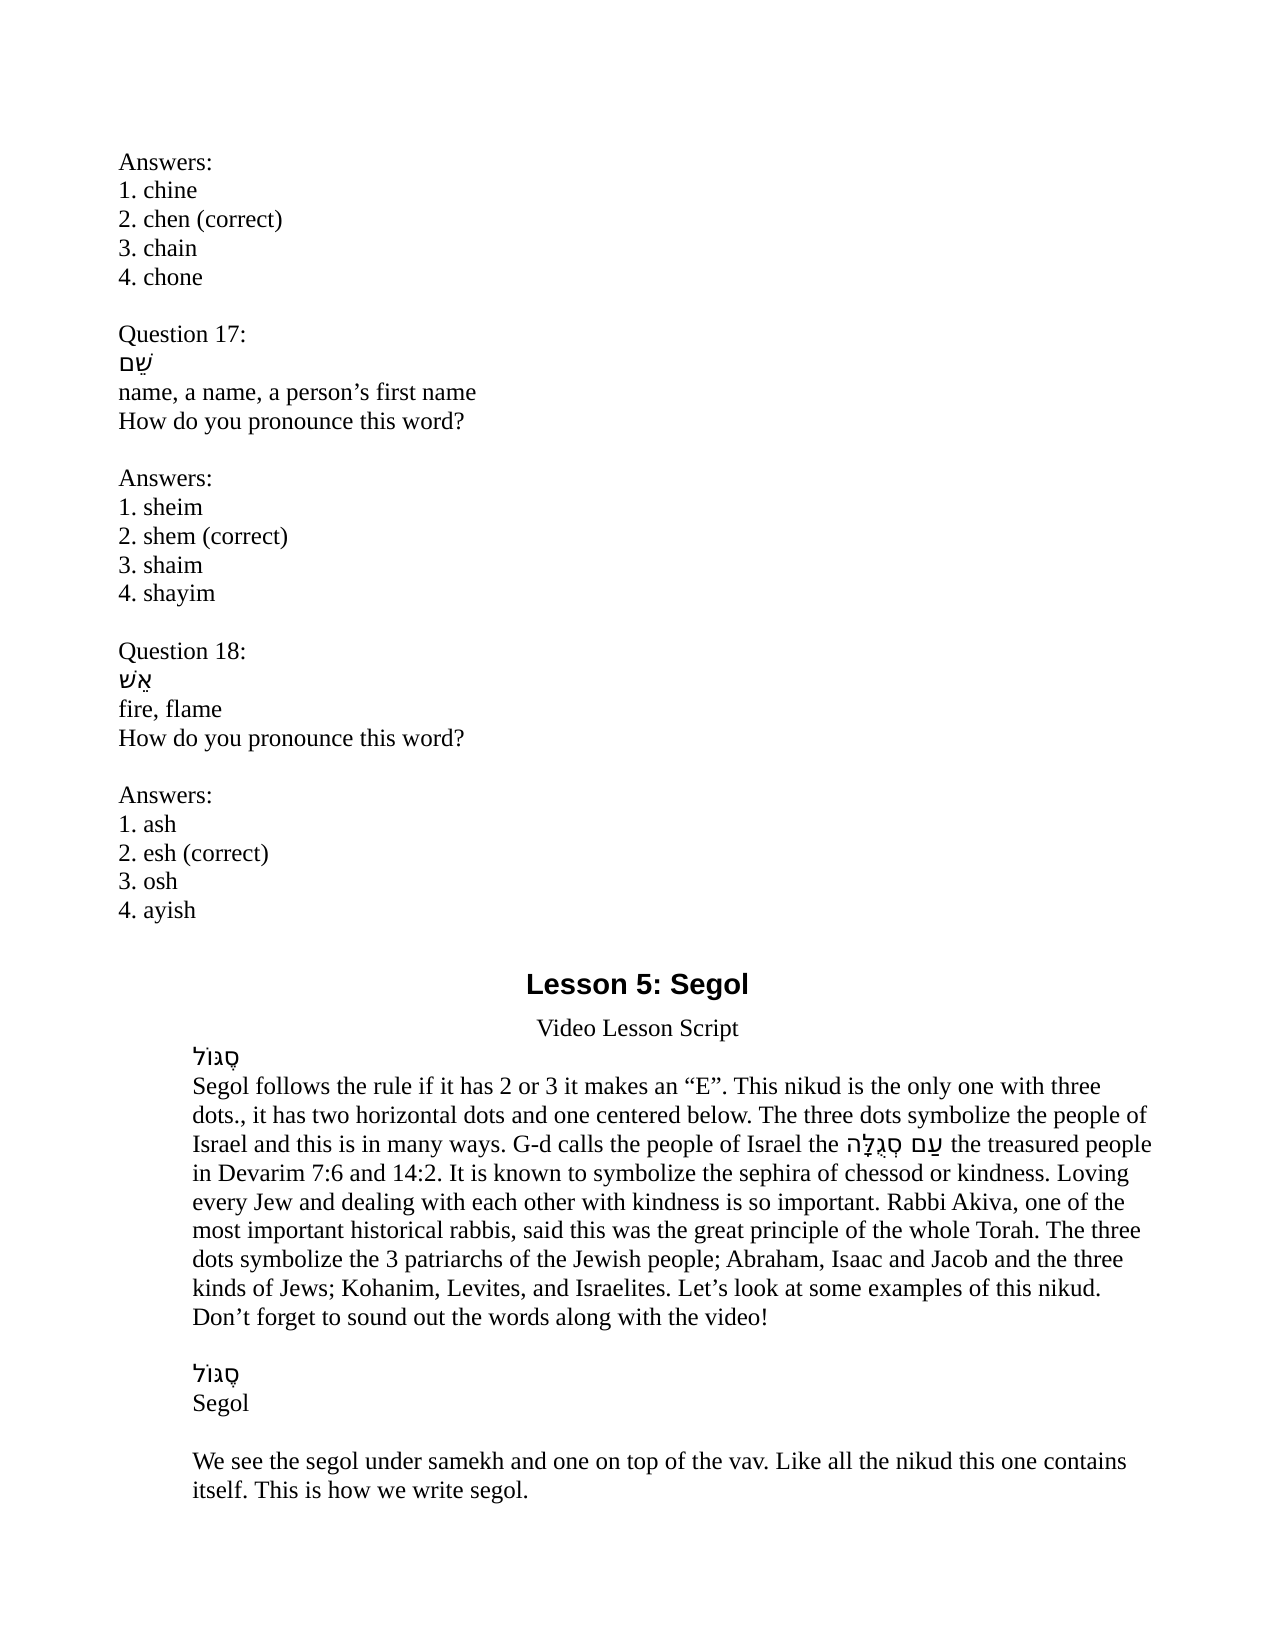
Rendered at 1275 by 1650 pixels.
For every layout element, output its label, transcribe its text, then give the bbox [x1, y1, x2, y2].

text סֶגּוֹל [192, 1359, 1157, 1388]
text 3. osh [118, 866, 1157, 895]
text Question 18: [118, 636, 1157, 665]
subtitle Lesson 5: Segol [118, 967, 1157, 1001]
text אֵשׁ [118, 665, 1157, 694]
text fire, flame [118, 694, 1157, 723]
text Question 17: [118, 319, 1157, 348]
text 4. ayish [118, 895, 1157, 924]
text 3. chain [118, 233, 1157, 262]
text How do you pronounce this word? [118, 723, 1157, 751]
text Segol [192, 1388, 1157, 1417]
text שֵׁם [118, 348, 1157, 377]
text How do you pronounce this word? [118, 406, 1157, 435]
text Video Lesson Script [118, 1013, 1157, 1042]
text name, a name, a person’s first name [118, 377, 1157, 406]
text סֶגּוֹל [192, 1042, 1157, 1071]
text Answers: [118, 463, 1157, 492]
text 1. chine [118, 176, 1157, 204]
text 4. chone [118, 262, 1157, 291]
text Answers: [118, 780, 1157, 809]
text Answers: [118, 147, 1157, 176]
text 2. chen (correct) [118, 204, 1157, 233]
text 2. shem (correct) [118, 521, 1157, 550]
text Segol follows the rule if it has 2 or 3 it makes an “E”. This nikud is the only one with three dots., it has two horizontal dots and one centered below. The three dots symbolize the people of Israel and this is in many ways. G-d calls the people of Israel the עַם סְגֻלָּה the treasured people in Devarim 7:6 and 14:2. It is known to symbolize the sephira of chessod or kindness. Loving every Jew and dealing with each other with kindness is so important. Rabbi Akiva, one of the most important historical rabbis, said this was the great principle of the whole Torah. The three dots symbolize the 3 patriarchs of the Jewish people; Abraham, Isaac and Jacob and the three kinds of Jews; Kohanim, Levites, and Israelites. Let’s look at some examples of this nikud. Don’t forget to sound out the words along with the video! [192, 1071, 1157, 1331]
text 1. ash [118, 809, 1157, 838]
text 3. shaim [118, 550, 1157, 578]
text 4. shayim [118, 578, 1157, 607]
text We see the segol under samekh and one on top of the vav. Like all the nikud this one contains itself. This is how we write segol. [192, 1446, 1157, 1503]
text 2. esh (correct) [118, 838, 1157, 866]
text 1. sheim [118, 492, 1157, 521]
